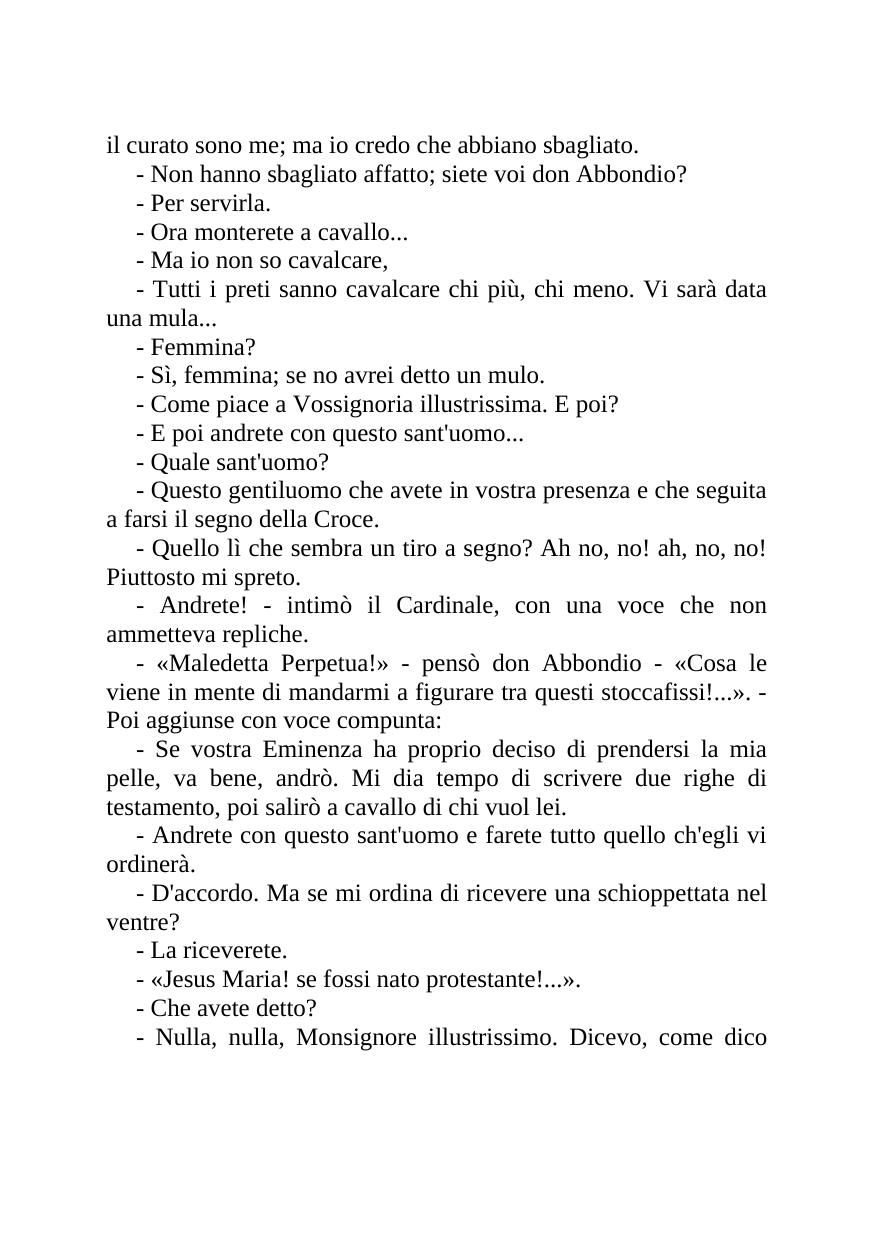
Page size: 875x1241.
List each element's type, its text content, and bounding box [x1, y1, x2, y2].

text - Quello lì che sembra un tiro a segno? Ah no, no! ah, no, no! Piuttosto mi spreto. [106, 533, 768, 590]
text - Nulla, nulla, Monsignore illustrissimo. Dicevo, come dico [106, 1022, 768, 1050]
text - D'accordo. Ma se mi ordina di ricevere una schioppettata nel ventre? [106, 878, 768, 935]
text - Sì, femmina; se no avrei detto un mulo. [106, 360, 768, 389]
text - Tutti i preti sanno cavalcare chi più, chi meno. Vi sarà data una mula... [106, 274, 768, 332]
text - Questo gentiluomo che avete in vostra presenza e che seguita a farsi il segno della Croce. [106, 475, 768, 533]
text - Se vostra Eminenza ha proprio deciso di prendersi la mia pelle, va bene, andrò. Mi dia tempo di scrivere due righe di testamento, poi salirò a cavallo di chi vuol lei. [106, 734, 768, 820]
text il curato sono me; ma io credo che abbiano sbagliato. [106, 130, 768, 159]
text - E poi andrete con questo sant'uomo... [106, 418, 768, 447]
text - Come piace a Vossignoria illustrissima. E poi? [106, 389, 768, 418]
text - «Maledetta Perpetua!» - pensò don Abbondio - «Cosa le viene in mente di mandarmi a figurare tra questi stoccafissi!...». - Poi aggiunse con voce compunta: [106, 648, 768, 734]
text - Ora monterete a cavallo... [106, 217, 768, 245]
text - «Jesus Maria! se fossi nato protestante!...». [106, 964, 768, 993]
text - Ma io non so cavalcare, [106, 245, 768, 274]
text - Andrete con questo sant'uomo e farete tutto quello ch'egli vi ordinerà. [106, 820, 768, 878]
text - Che avete detto? [106, 993, 768, 1022]
text - Non hanno sbagliato affatto; siete voi don Abbondio? [106, 159, 768, 188]
text - Quale sant'uomo? [106, 447, 768, 475]
text - Andrete! - intimò il Cardinale, con una voce che non ammetteva repliche. [106, 590, 768, 648]
text - Femmina? [106, 332, 768, 360]
text - Per servirla. [106, 188, 768, 217]
text - La riceverete. [106, 935, 768, 964]
